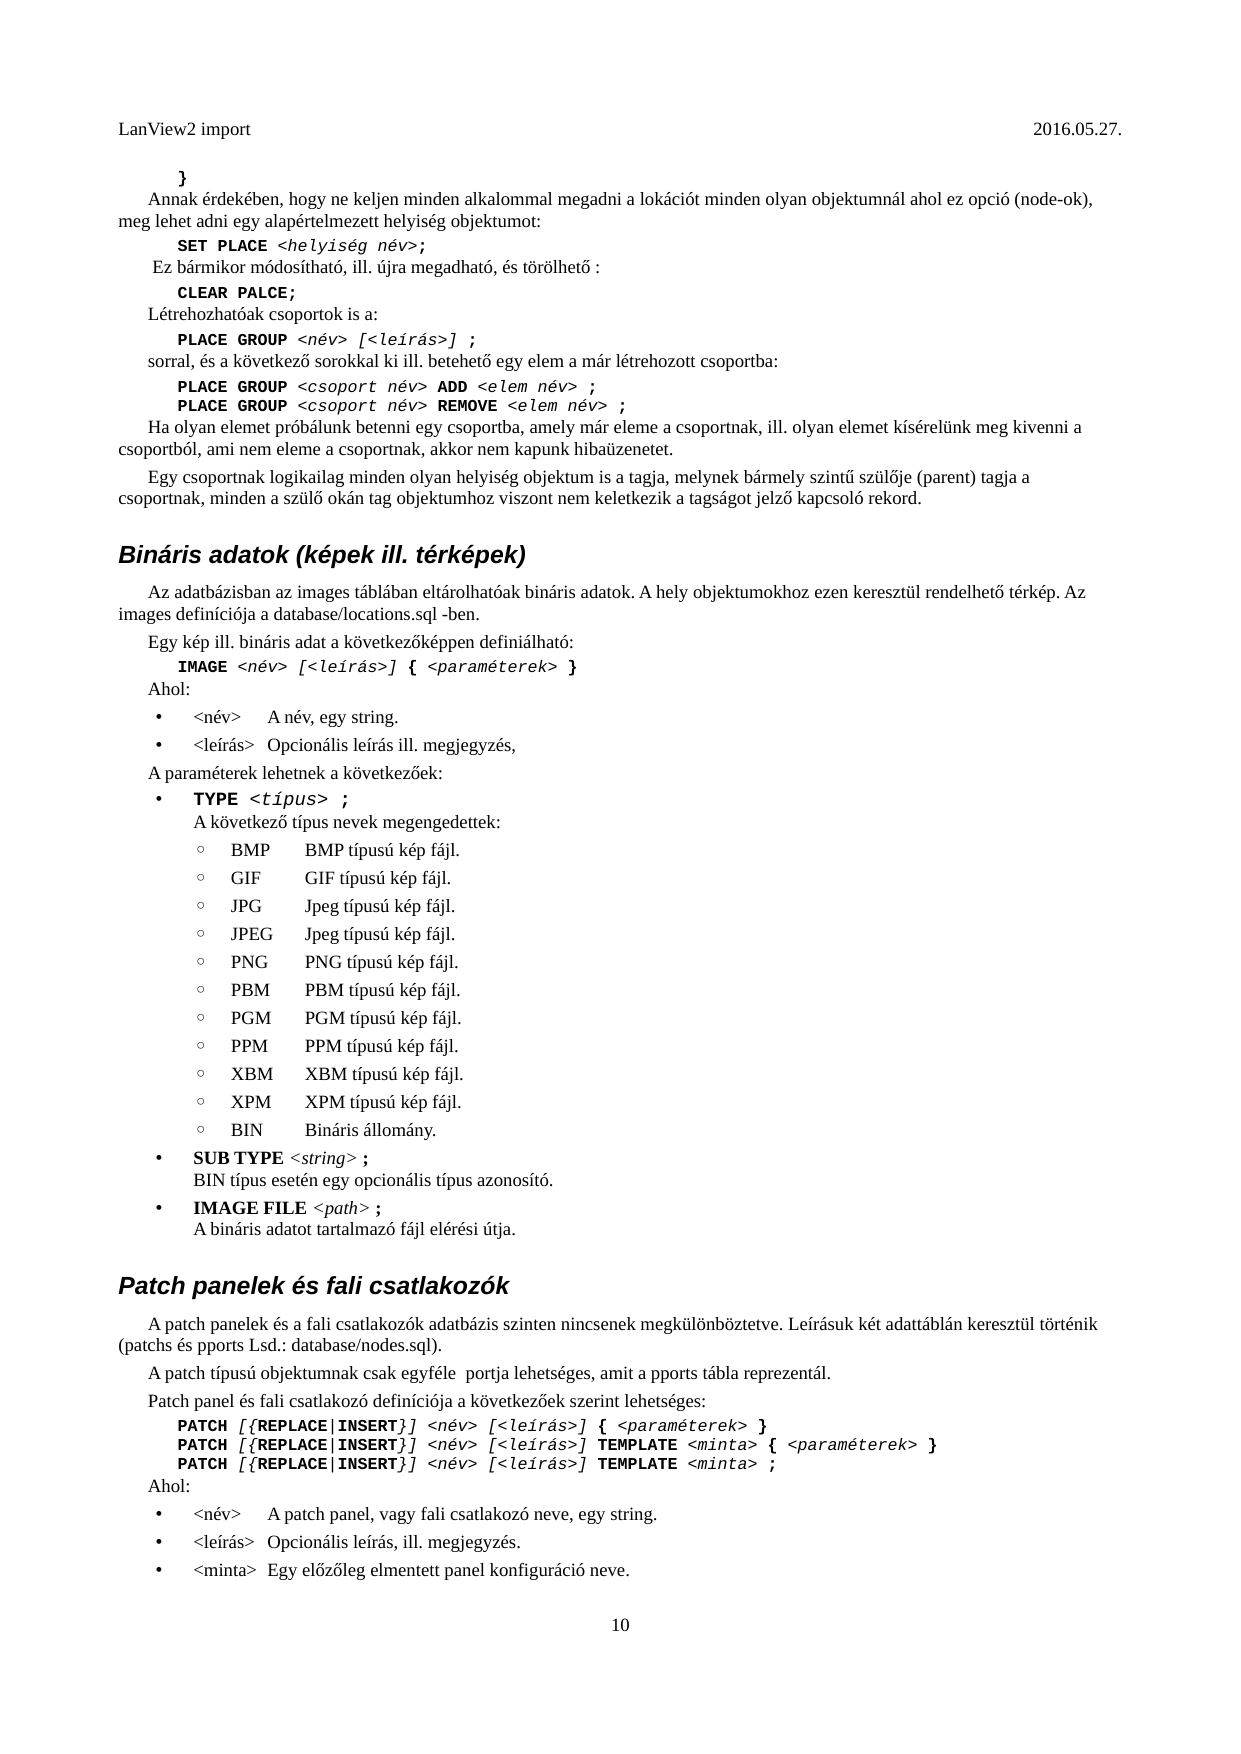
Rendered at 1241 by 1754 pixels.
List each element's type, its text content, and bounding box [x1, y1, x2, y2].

list PBM PBM típusú kép fájl. [193, 979, 1122, 1001]
text PLACE GROUP <csoport név> REMOVE <elem név> ; [177, 397, 1122, 416]
text Annak érdekében, hogy ne keljen minden alkalommal megadni a lokációt minden olyan objektumnál ahol ez opció (node-ok), meg lehet adni egy alapértelmezett helyiség objektumot: [118, 188, 1122, 231]
list XBM XBM típusú kép fájl. [193, 1063, 1122, 1085]
subtitle Bináris adatok (képek ill. térképek) [118, 540, 1122, 569]
text Patch panel és fali csatlakozó definíciója a következőek szerint lehetséges: [118, 1390, 1122, 1412]
list TYPE <típus> ; A következő típus nevek megengedettek: [156, 790, 1122, 832]
text Létrehozhatóak csoportok is a: [118, 303, 1122, 325]
subtitle Patch panelek és fali csatlakozók [118, 1271, 1122, 1300]
list GIF GIF típusú kép fájl. [193, 867, 1122, 888]
list SUB TYPE <string> ; BIN típus esetén egy opcionális típus azonosító. [156, 1147, 1122, 1190]
list PGM PGM típusú kép fájl. [193, 1007, 1122, 1029]
text Az adatbázisban az images táblában eltárolhatóak bináris adatok. A hely objektumokhoz ezen keresztül rendelhető térkép. Az images definíciója a database/locations.sql -ben. [118, 581, 1122, 624]
list BIN Bináris állomány. [193, 1119, 1122, 1141]
text Ha olyan elemet próbálunk betenni egy csoportba, amely már eleme a csoportnak, ill. olyan elemet kísérelünk meg kivenni a csoportból, ami nem eleme a csoportnak, akkor nem kapunk hibaüzenetet. [118, 416, 1122, 459]
list <név> A név, egy string. [156, 706, 1122, 727]
text PLACE GROUP <név> [<leírás>] ; [177, 331, 1122, 350]
text Egy kép ill. bináris adat a következőképpen definiálható: [118, 631, 1122, 652]
text A patch típusú objektumnak csak egyféle portja lehetséges, amit a pports tábla reprezentál. [118, 1362, 1122, 1383]
text SET PLACE <helyiség név>; [177, 238, 1122, 256]
text A paraméterek lehetnek a következőek: [118, 762, 1122, 783]
text IMAGE <név> [<leírás>] { <paraméterek> } [177, 659, 1122, 678]
list BMP BMP típusú kép fájl. [193, 839, 1122, 861]
text Ez bármikor módosítható, ill. újra megadható, és törölhető : [118, 256, 1122, 278]
text PATCH [{REPLACE|INSERT}] <név> [<leírás>] TEMPLATE <minta> { <paraméterek> } [177, 1437, 1122, 1456]
text A patch panelek és a fali csatlakozók adatbázis szinten nincsenek megkülönböztetve. Leírásuk két adattáblán keresztül történik (patchs és pports Lsd.: database/nodes.sql). [118, 1312, 1122, 1356]
list <leírás> Opcionális leírás ill. megjegyzés, [156, 734, 1122, 755]
list <leírás> Opcionális leírás, ill. megjegyzés. [156, 1531, 1122, 1552]
list JPG Jpeg típusú kép fájl. [193, 895, 1122, 917]
list JPEG Jpeg típusú kép fájl. [193, 923, 1122, 944]
list IMAGE FILE <path> ; A bináris adatot tartalmazó fájl elérési útja. [156, 1197, 1122, 1240]
text } [177, 169, 1122, 188]
list <minta> Egy előzőleg elmentett panel konfiguráció neve. [156, 1559, 1122, 1580]
text Egy csoportnak logikailag minden olyan helyiség objektum is a tagja, melynek bármely szintű szülője (parent) tagja a csoportnak, minden a szülő okán tag objektumhoz viszont nem keletkezik a tagságot jelző kapcsoló rekord. [118, 466, 1122, 509]
text Ahol: [118, 678, 1122, 699]
list <név> A patch panel, vagy fali csatlakozó neve, egy string. [156, 1503, 1122, 1524]
text PLACE GROUP <csoport név> ADD <elem név> ; [177, 378, 1122, 397]
text Ahol: [118, 1474, 1122, 1496]
list PNG PNG típusú kép fájl. [193, 951, 1122, 973]
text PATCH [{REPLACE|INSERT}] <név> [<leírás>] { <paraméterek> } [177, 1418, 1122, 1437]
text sorral, és a következő sorokkal ki ill. betehető egy elem a már létrehozott csoportba: [118, 350, 1122, 372]
list PPM PPM típusú kép fájl. [193, 1035, 1122, 1057]
text CLEAR PALCE; [177, 284, 1122, 303]
text PATCH [{REPLACE|INSERT}] <név> [<leírás>] TEMPLATE <minta> ; [177, 1456, 1122, 1474]
list XPM XPM típusú kép fájl. [193, 1091, 1122, 1113]
